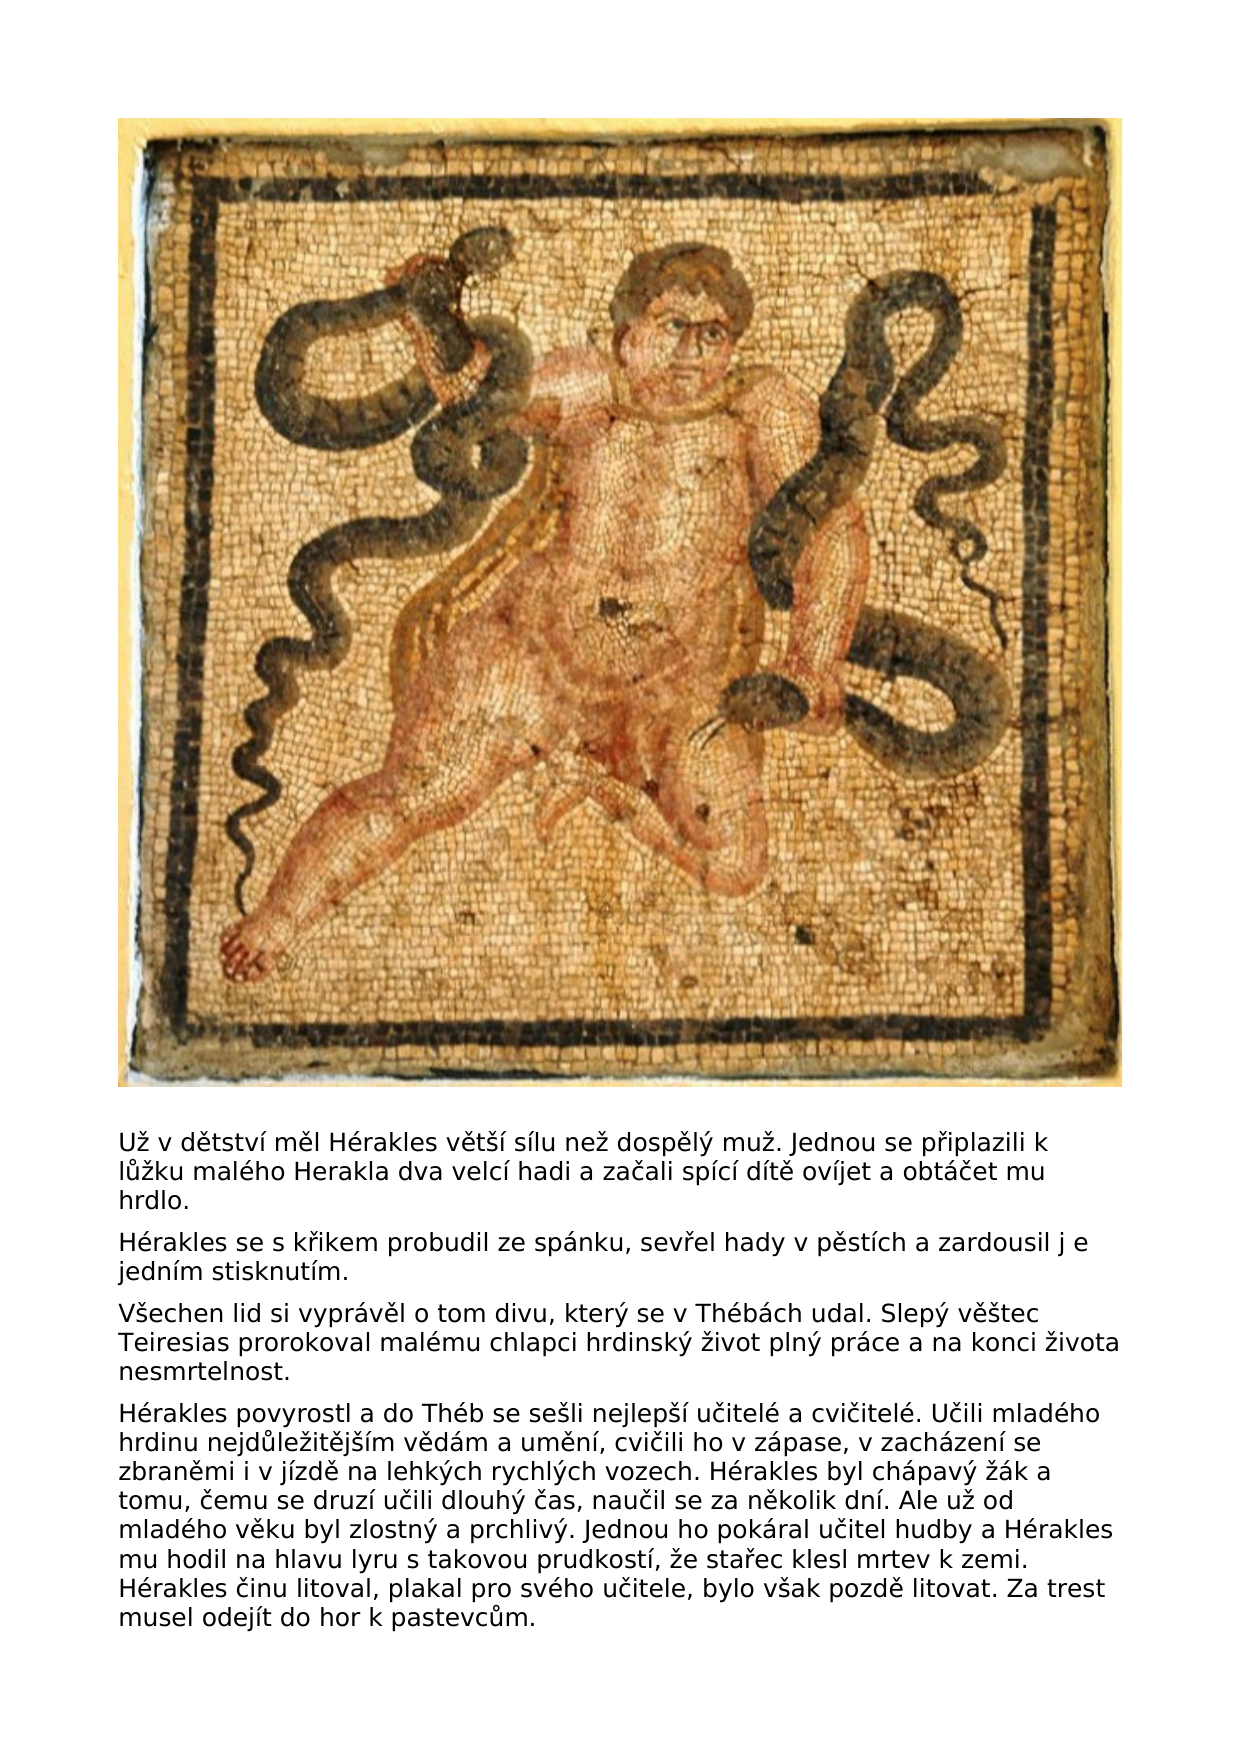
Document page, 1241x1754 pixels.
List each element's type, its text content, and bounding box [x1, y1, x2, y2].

picture [118, 118, 1123, 1087]
text Už v dětství měl Hérakles větší sílu než dospělý muž. Jednou se připlazili k lůžku malého Herakla dva velcí hadi a začali spící dítě ovíjet a obtáčet mu hrdlo. [118, 1128, 1122, 1216]
text Hérakles povyrostl a do Théb se sešli nejlepší učitelé a cvičitelé. Učili mladého hrdinu nejdůležitějším vědám a umění, cvičili ho v zápase, v zacházení se zbraněmi i v jízdě na lehkých rychlých vozech. Hérakles byl chápavý žák a tomu, čemu se druzí učili dlouhý čas, naučil se za několik dní. Ale už od mladého věku byl zlostný a prchlivý. Jednou ho pokáral učitel hudby a Hérakles mu hodil na hlavu lyru s takovou prudkostí, že stařec klesl mrtev k zemi. Hérakles činu litoval, plakal pro svého učitele, bylo však pozdě litovat. Za trest musel odejít do hor k pastevcům. [118, 1399, 1122, 1632]
text Hérakles se s křikem probudil ze spánku, sevřel hady v pěstích a zardousil j e jedním stisknutím. [118, 1228, 1122, 1287]
text Všechen lid si vyprávěl o tom divu, který se v Thébách udal. Slepý věštec Teiresias prorokoval malému chlapci hrdinský život plný práce a na konci života nesmrtelnost. [118, 1299, 1122, 1387]
